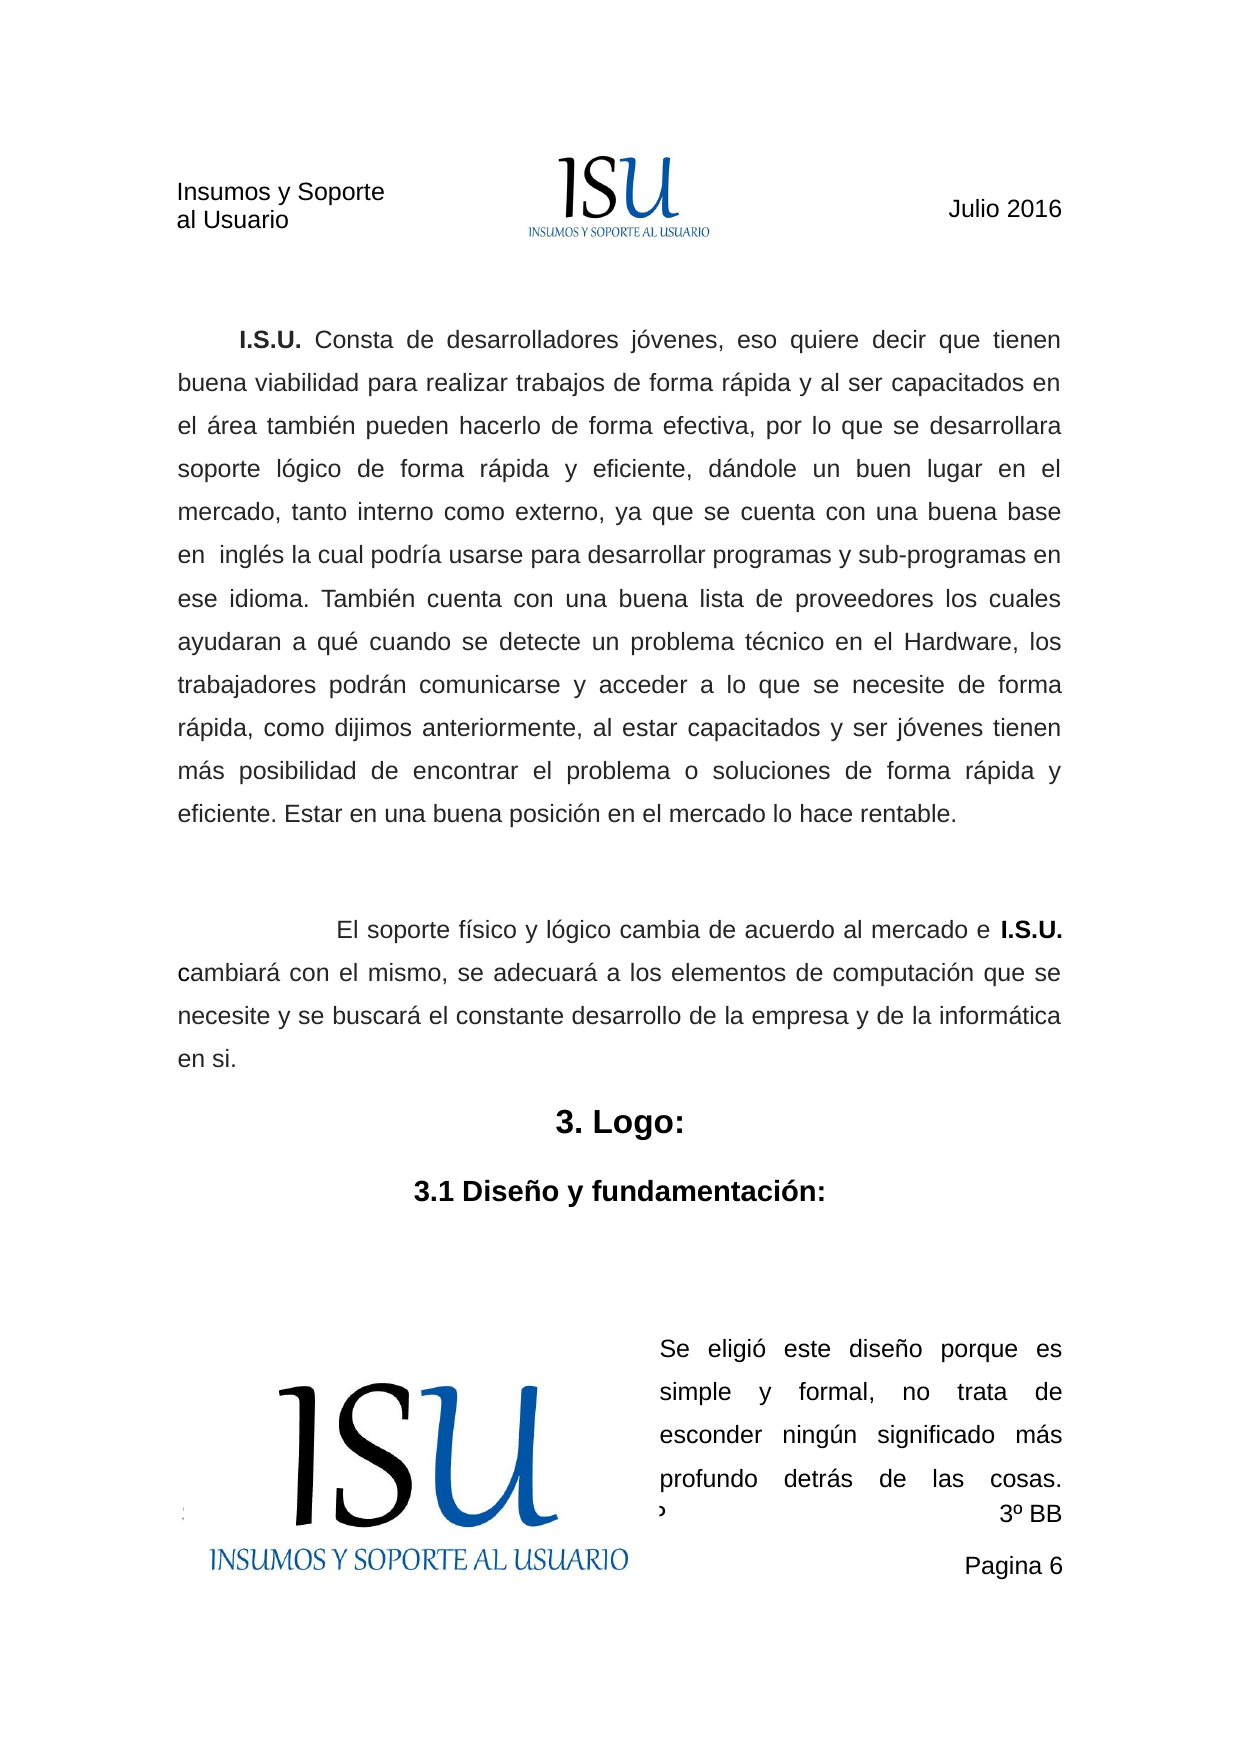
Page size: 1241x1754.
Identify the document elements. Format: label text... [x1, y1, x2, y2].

text I.S.U. Consta de desarrolladores jóvenes, eso quiere decir que tienen buena viabilidad para realizar trabajos de forma rápida y al ser capacitados en el área también pueden hacerlo de forma efectiva, por lo que se desarrollara soporte lógico de forma rápida y eficiente, dándole un buen lugar en el mercado, tanto interno como externo, ya que se cuenta con una buena base en inglés la cual podría usarse para desarrollar programas y sub-programas en ese idioma. También cuenta con una buena lista de proveedores los cuales ayudaran a qué cuando se detecte un problema técnico en el Hardware, los trabajadores podrán comunicarse y acceder a lo que se necesite de forma rápida, como dijimos anteriormente, al estar capacitados y ser jóvenes tienen más posibilidad de encontrar el problema o soluciones de forma rápida y eficiente. Estar en una buena posición en el mercado lo hace rentable. [177, 325, 1063, 828]
text 3.1 Diseño y fundamentación: [177, 1174, 1063, 1207]
text 3. Logo: [177, 1102, 1063, 1140]
picture [183, 1342, 660, 1606]
picture [517, 138, 723, 252]
text El soporte físico y lógico cambia de acuerdo al mercado e I.S.U. cambiará con el mismo, se adecuará a los elementos de computación que se necesite y se buscará el constante desarrollo de la empresa y de la informática en si. [177, 914, 1063, 1073]
text Se eligió este diseño porque es simple y formal, no trata de esconder ningún significado más profundo detrás de las cosas. [177, 1291, 1063, 1492]
